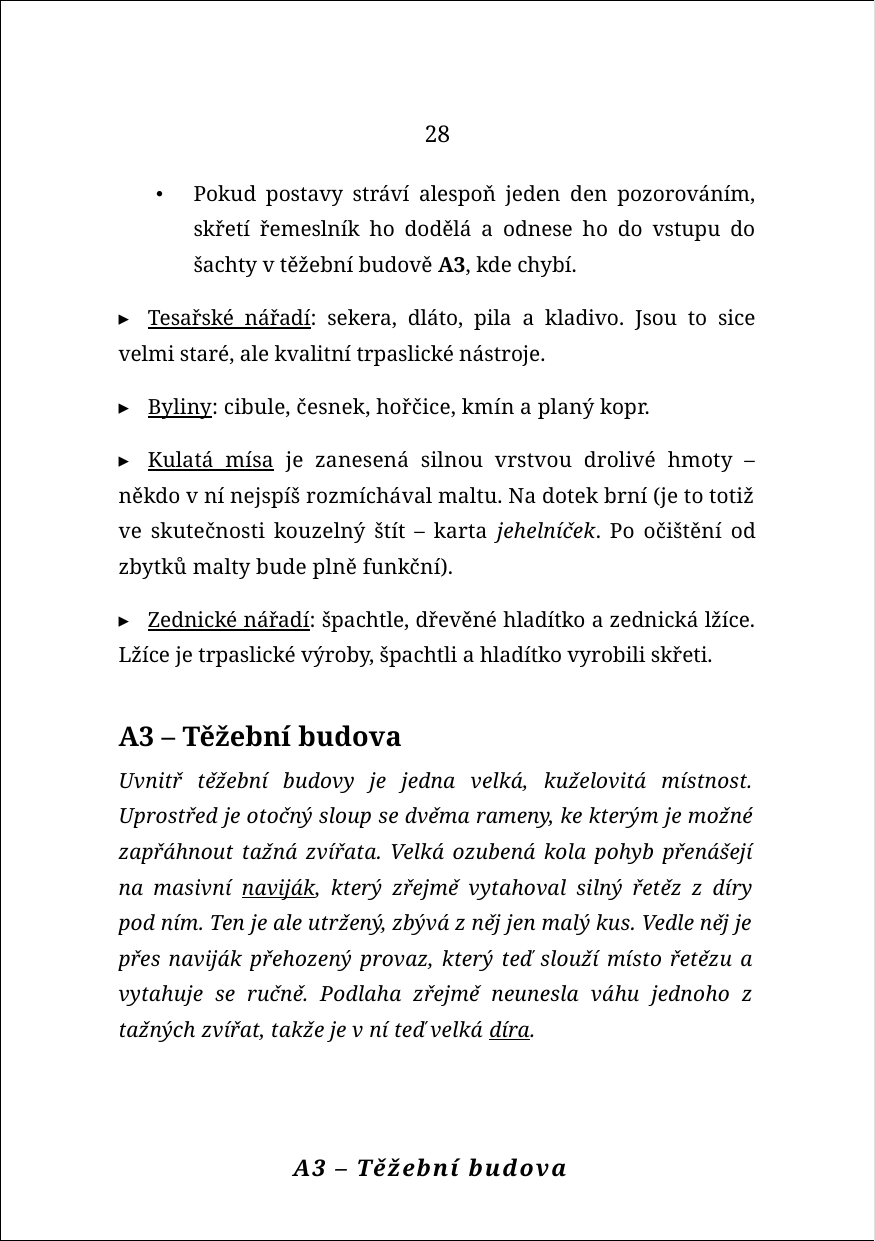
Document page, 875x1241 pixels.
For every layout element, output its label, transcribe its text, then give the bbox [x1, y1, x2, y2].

text ▸ Tesařské nářadí: sekera, dláto, pila a kladivo. Jsou to sice velmi staré, ale kvalitní trpaslické nástroje. [118, 303, 756, 367]
subtitle A3 – Těžební budova [118, 717, 756, 754]
text ▸ Zednické nářadí: špachtle, dřevěné hladítko a zednická lžíce. Lžíce je trpaslické výroby, špachtli a hladítko vyrobili skřeti. [118, 605, 756, 669]
text ▸ Kulatá mísa je zanesená silnou vrstvou drolivé hmoty – někdo v ní nejspíš rozmíchával maltu. Na dotek brní (je to totiž ve skutečnosti kouzelný štít – karta jehelníček. Po očištění od zbytků malty bude plně funkční). [118, 445, 756, 580]
list Pokud postavy stráví alespoň jeden den pozorováním, skřetí řemeslník ho dodělá a odnese ho do vstupu do šachty v těžební budově A3, kde chybí. [156, 179, 756, 278]
text ▸ Byliny: cibule, česnek, hořčice, kmín a planý kopr. [118, 392, 756, 420]
text Uvnitř těžební budovy je jedna velká, kuželovitá místnost. Uprostřed je otočný sloup se dvěma rameny, ke kterým je možné zapřáhnout tažná zvířata. Velká ozubená kola pohyb přenášejí na masivní naviják, který zřejmě vytahoval silný řetěz z díry pod ním. Ten je ale utržený, zbývá z něj jen malý kus. Vedle něj je přes naviják přehozený provaz, který teď slouží místo řetězu a vytahuje se ručně. Podlaha zřejmě neunesla váhu jednoho z tažných zvířat, takže je v ní teď velká díra. [118, 766, 756, 1043]
